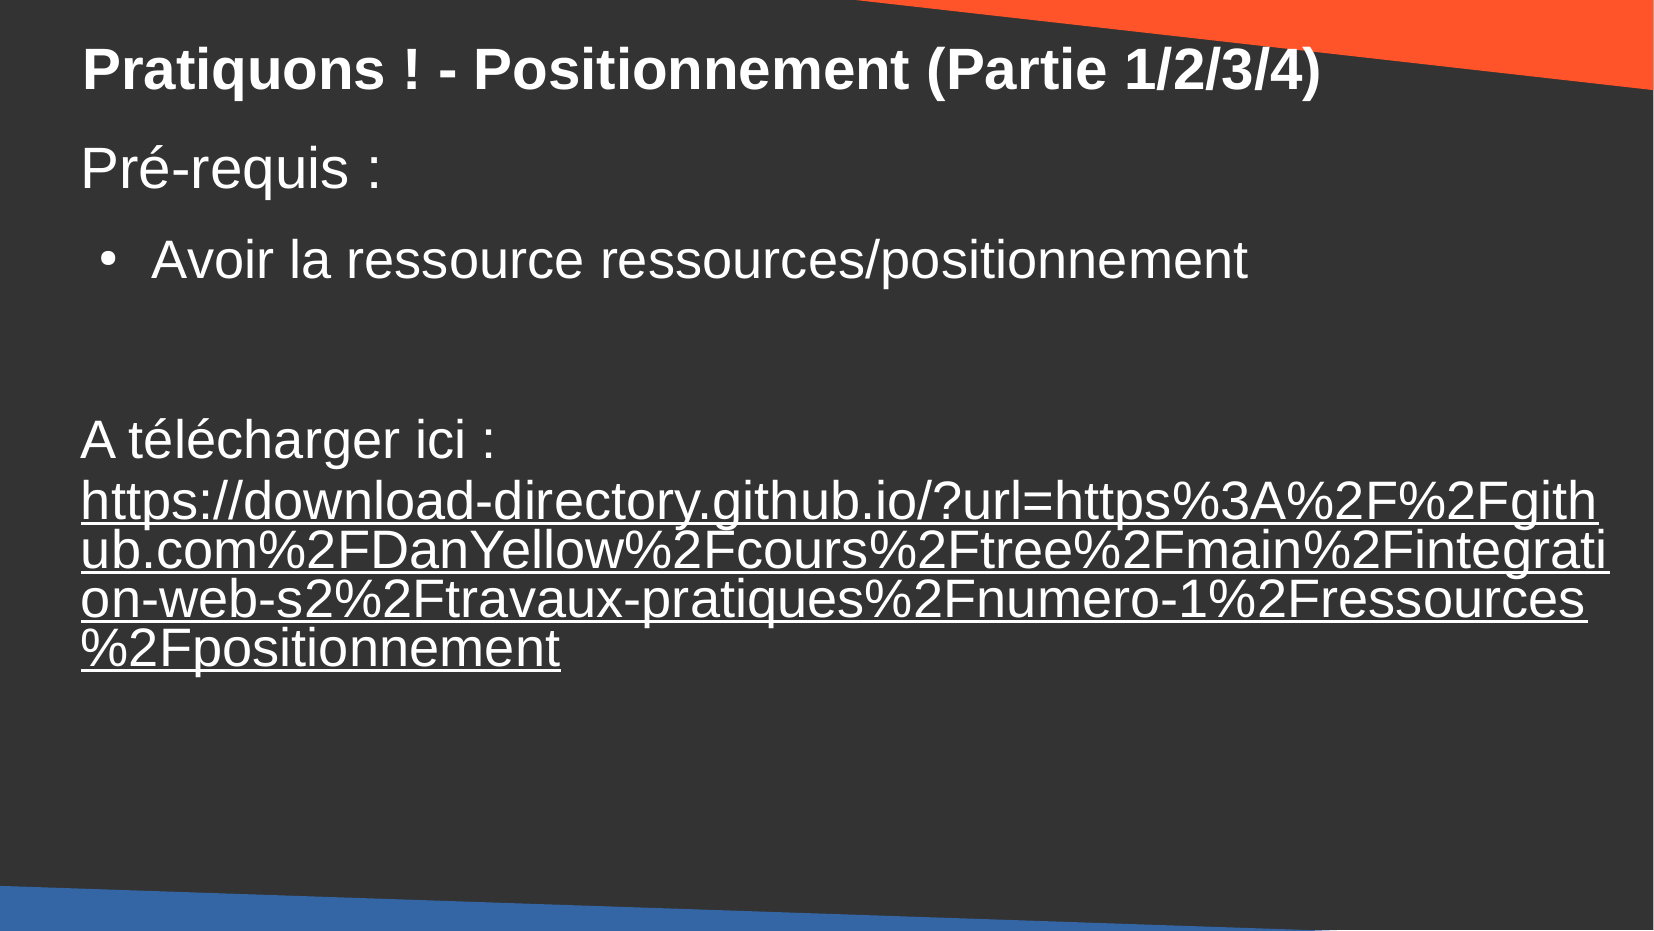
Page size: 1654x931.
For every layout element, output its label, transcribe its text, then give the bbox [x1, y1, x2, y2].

title Pratiquons ! - Positionnement (Partie 1/2/3/4) [82, 37, 1571, 114]
list Pré-requis : Avoir la ressource ressources/positionnement A télécharger ici : https://download-directory.github.io/?url=https%3A%2F%2Fgithub.com%2FDanYellow%2Fcours%2Ftree%2Fmain%2Fintegration-web-s2%2Ftravaux-pratiques%2Fnumero-1%2Fressources%2Fpositionnement [80, 135, 1620, 721]
text_box [0, 885, 1337, 931]
text_box [855, 0, 1654, 91]
